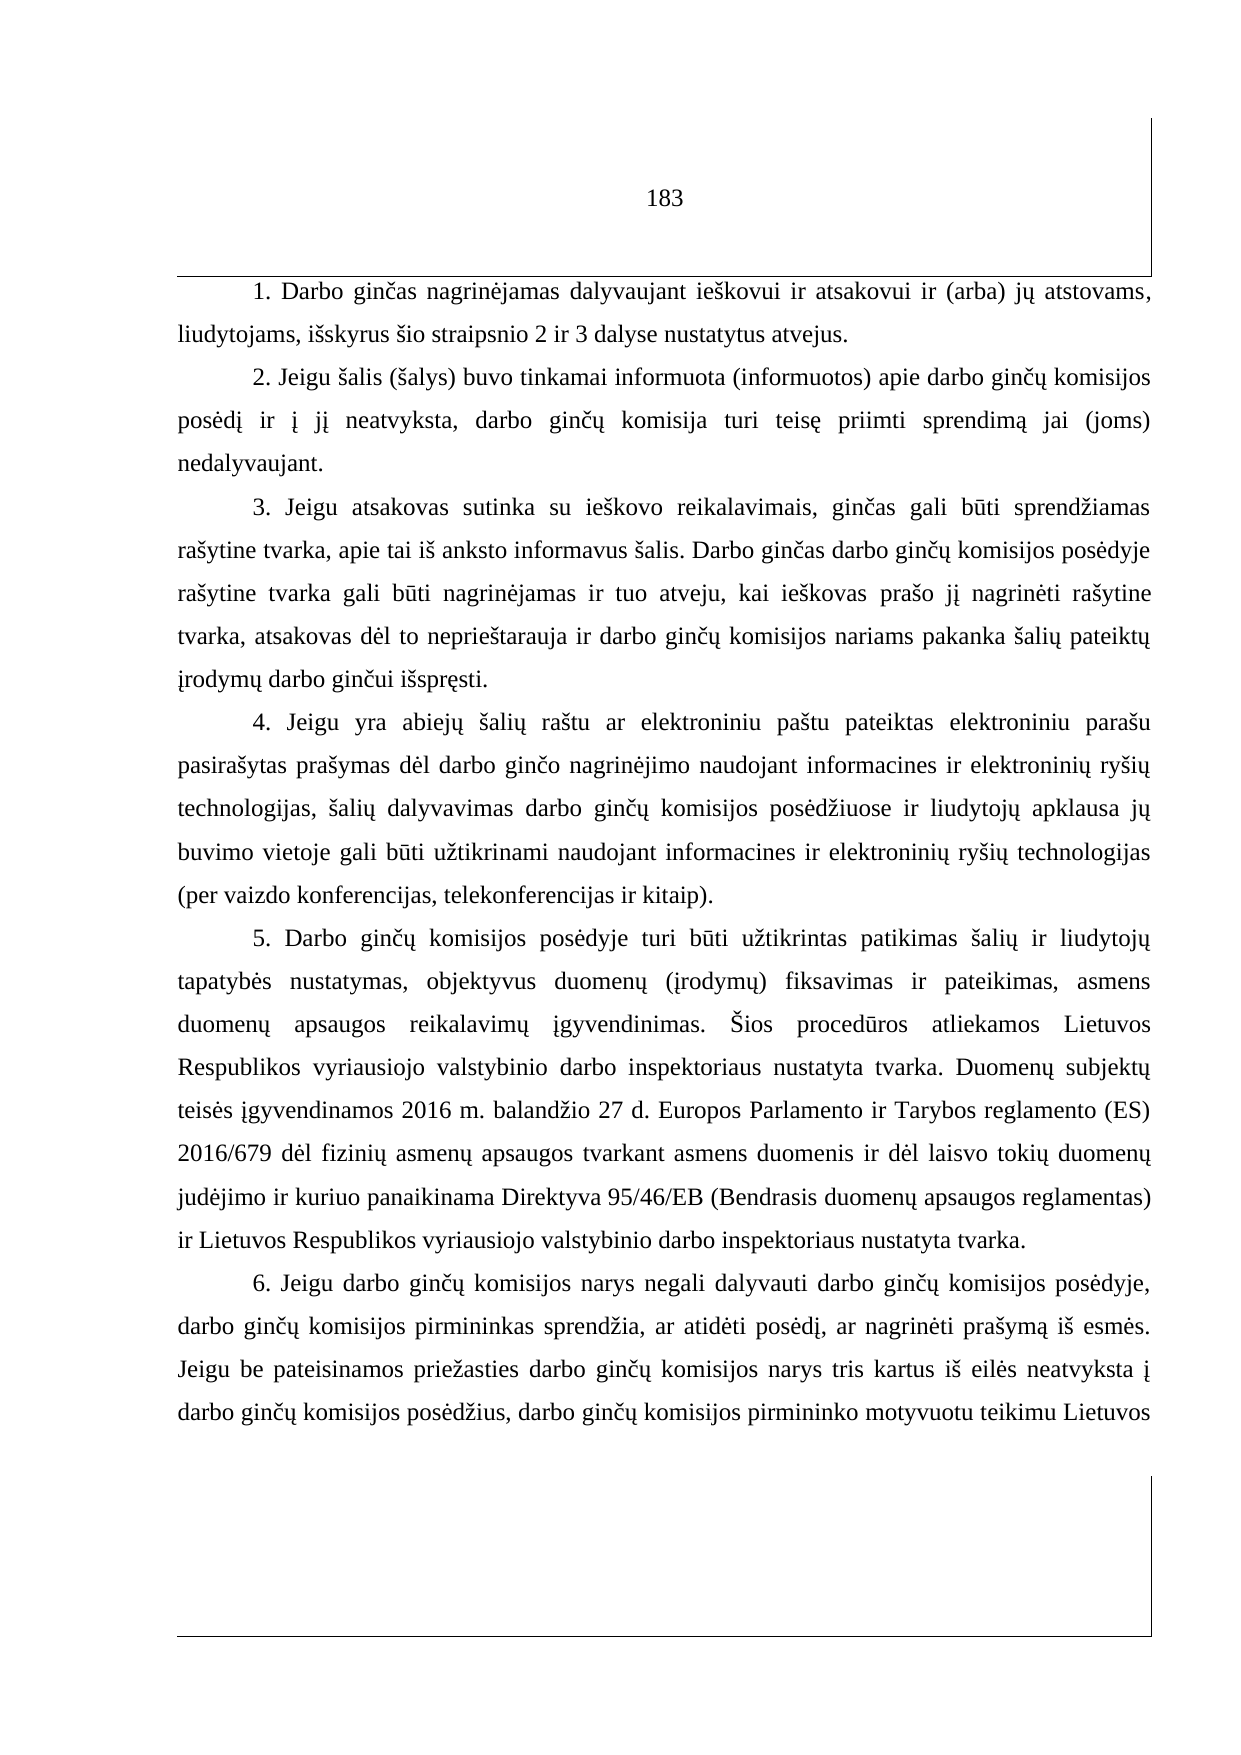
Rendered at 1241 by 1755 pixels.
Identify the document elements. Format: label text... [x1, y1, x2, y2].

text 2. Jeigu šalis (šalys) buvo tinkamai informuota (informuotos) apie darbo ginčų komisijos posėdį ir į jį neatvyksta, darbo ginčų komisija turi teisę priimti sprendimą jai (joms) nedalyvaujant. [177, 362, 1152, 477]
text 4. Jeigu yra abiejų šalių raštu ar elektroniniu paštu pateiktas elektroniniu parašu pasirašytas prašymas dėl darbo ginčo nagrinėjimo naudojant informacines ir elektroninių ryšių technologijas, šalių dalyvavimas darbo ginčų komisijos posėdžiuose ir liudytojų apklausa jų buvimo vietoje gali būti užtikrinami naudojant informacines ir elektroninių ryšių technologijas (per vaizdo konferencijas, telekonferencijas ir kitaip). [177, 707, 1152, 908]
text 5. Darbo ginčų komisijos posėdyje turi būti užtikrintas patikimas šalių ir liudytojų tapatybės nustatymas, objektyvus duomenų (įrodymų) fiksavimas ir pateikimas, asmens duomenų apsaugos reikalavimų įgyvendinimas. Šios procedūros atliekamos Lietuvos Respublikos vyriausiojo valstybinio darbo inspektoriaus nustatyta tvarka. Duomenų subjektų teisės įgyvendinamos 2016 m. balandžio 27 d. Europos Parlamento ir Tarybos reglamento (ES) 2016/679 dėl fizinių asmenų apsaugos tvarkant asmens duomenis ir dėl laisvo tokių duomenų judėjimo ir kuriuo panaikinama Direktyva 95/46/EB (Bendrasis duomenų apsaugos reglamentas) ir Lietuvos Respublikos vyriausiojo valstybinio darbo inspektoriaus nustatyta tvarka. [177, 923, 1152, 1253]
text 3. Jeigu atsakovas sutinka su ieškovo reikalavimais, ginčas gali būti sprendžiamas rašytine tvarka, apie tai iš anksto informavus šalis. Darbo ginčas darbo ginčų komisijos posėdyje rašytine tvarka gali būti nagrinėjamas ir tuo atveju, kai ieškovas prašo jį nagrinėti rašytine tvarka, atsakovas dėl to neprieštarauja ir darbo ginčų komisijos nariams pakanka šalių pateiktų įrodymų darbo ginčui išspręsti. [177, 492, 1152, 693]
text 1. Darbo ginčas nagrinėjamas dalyvaujant ieškovui ir atsakovui ir (arba) jų atstovams, liudytojams, išskyrus šio straipsnio 2 ir 3 dalyse nustatytus atvejus. [177, 276, 1152, 348]
text 6. Jeigu darbo ginčų komisijos narys negali dalyvauti darbo ginčų komisijos posėdyje, darbo ginčų komisijos pirmininkas sprendžia, ar atidėti posėdį, ar nagrinėti prašymą iš esmės. Jeigu be pateisinamos priežasties darbo ginčų komisijos narys tris kartus iš eilės neatvyksta į darbo ginčų komisijos posėdžius, darbo ginčų komisijos pirmininko motyvuotu teikimu Lietuvos [177, 1268, 1152, 1426]
